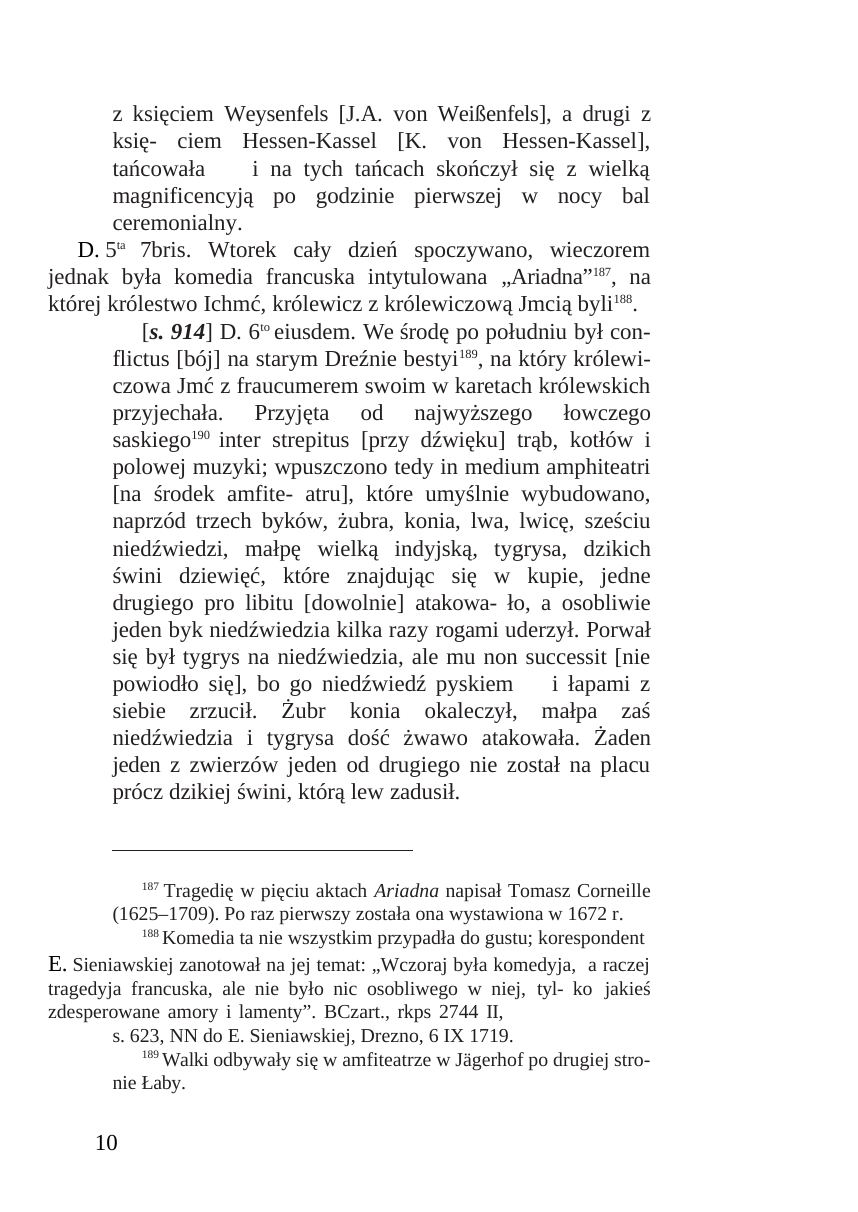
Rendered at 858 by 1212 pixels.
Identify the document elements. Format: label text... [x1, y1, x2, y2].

text z księciem Weysenfels [J.A. von Weißenfels], a drugi z księ- ciem Hessen-Kassel [K. von Hessen-Kassel], tańcowała i na tych tańcach skończył się z wielką magnificencyją po godzinie pierwszej w nocy bal ceremonialny. [112, 101, 651, 235]
list Sieniawskiej zanotował na jej temat: „Wczoraj była komedyja, a raczej tragedyja francuska, ale nie było nic osobliwego w niej, tyl- ko jakieś zdesperowane amory i lamenty”. BCzart., rkps 2744 II, [48, 950, 651, 1023]
text 188 Komedia ta nie wszystkim przypadła do gustu; korespondent [142, 926, 807, 949]
text s. 623, NN do E. Sieniawskiej, Drezno, 6 IX 1719. [112, 1024, 807, 1047]
text 189 Walki odbywały się w amfiteatrze w Jägerhof po drugiej stro- nie Łaby. [112, 1048, 651, 1094]
text 187 Tragedię w pięciu aktach Ariadna napisał Tomasz Corneille (1625–1709). Po raz pierwszy została ona wystawiona w 1672 r. [112, 879, 651, 925]
list 5ta 7bris. Wtorek cały dzień spoczywano, wieczorem jednak była komedia francuska intytulowana „Ariadna”187, na której królestwo Ichmć, królewicz z królewiczową Jmcią byli188. [48, 236, 651, 317]
text [s. 914] D. 6to eiusdem. We środę po południu był con- flictus [bój] na starym Dreźnie bestyi189, na który królewi- czowa Jmć z fraucumerem swoim w karetach królewskich przyjechała. Przyjęta od najwyższego łowczego saskiego190 inter strepitus [przy dźwięku] trąb, kotłów i polowej muzyki; wpuszczono tedy in medium amphiteatri [na środek amfite- atru], które umyślnie wybudowano, naprzód trzech byków, żubra, konia, lwa, lwicę, sześciu niedźwiedzi, małpę wielką indyjską, tygrysa, dzikich świni dziewięć, które znajdując się w kupie, jedne drugiego pro libitu [dowolnie] atakowa- ło, a osobliwie jeden byk niedźwiedzia kilka razy rogami uderzył. Porwał się był tygrys na niedźwiedzia, ale mu non successit [nie powiodło się], bo go niedźwiedź pyskiem i łapami z siebie zrzucił. Żubr konia okaleczył, małpa zaś niedźwiedzia i tygrysa dość żwawo atakowała. Żaden jeden z zwierzów jeden od drugiego nie został na placu prócz dzikiej świni, którą lew zadusił. [112, 318, 651, 805]
